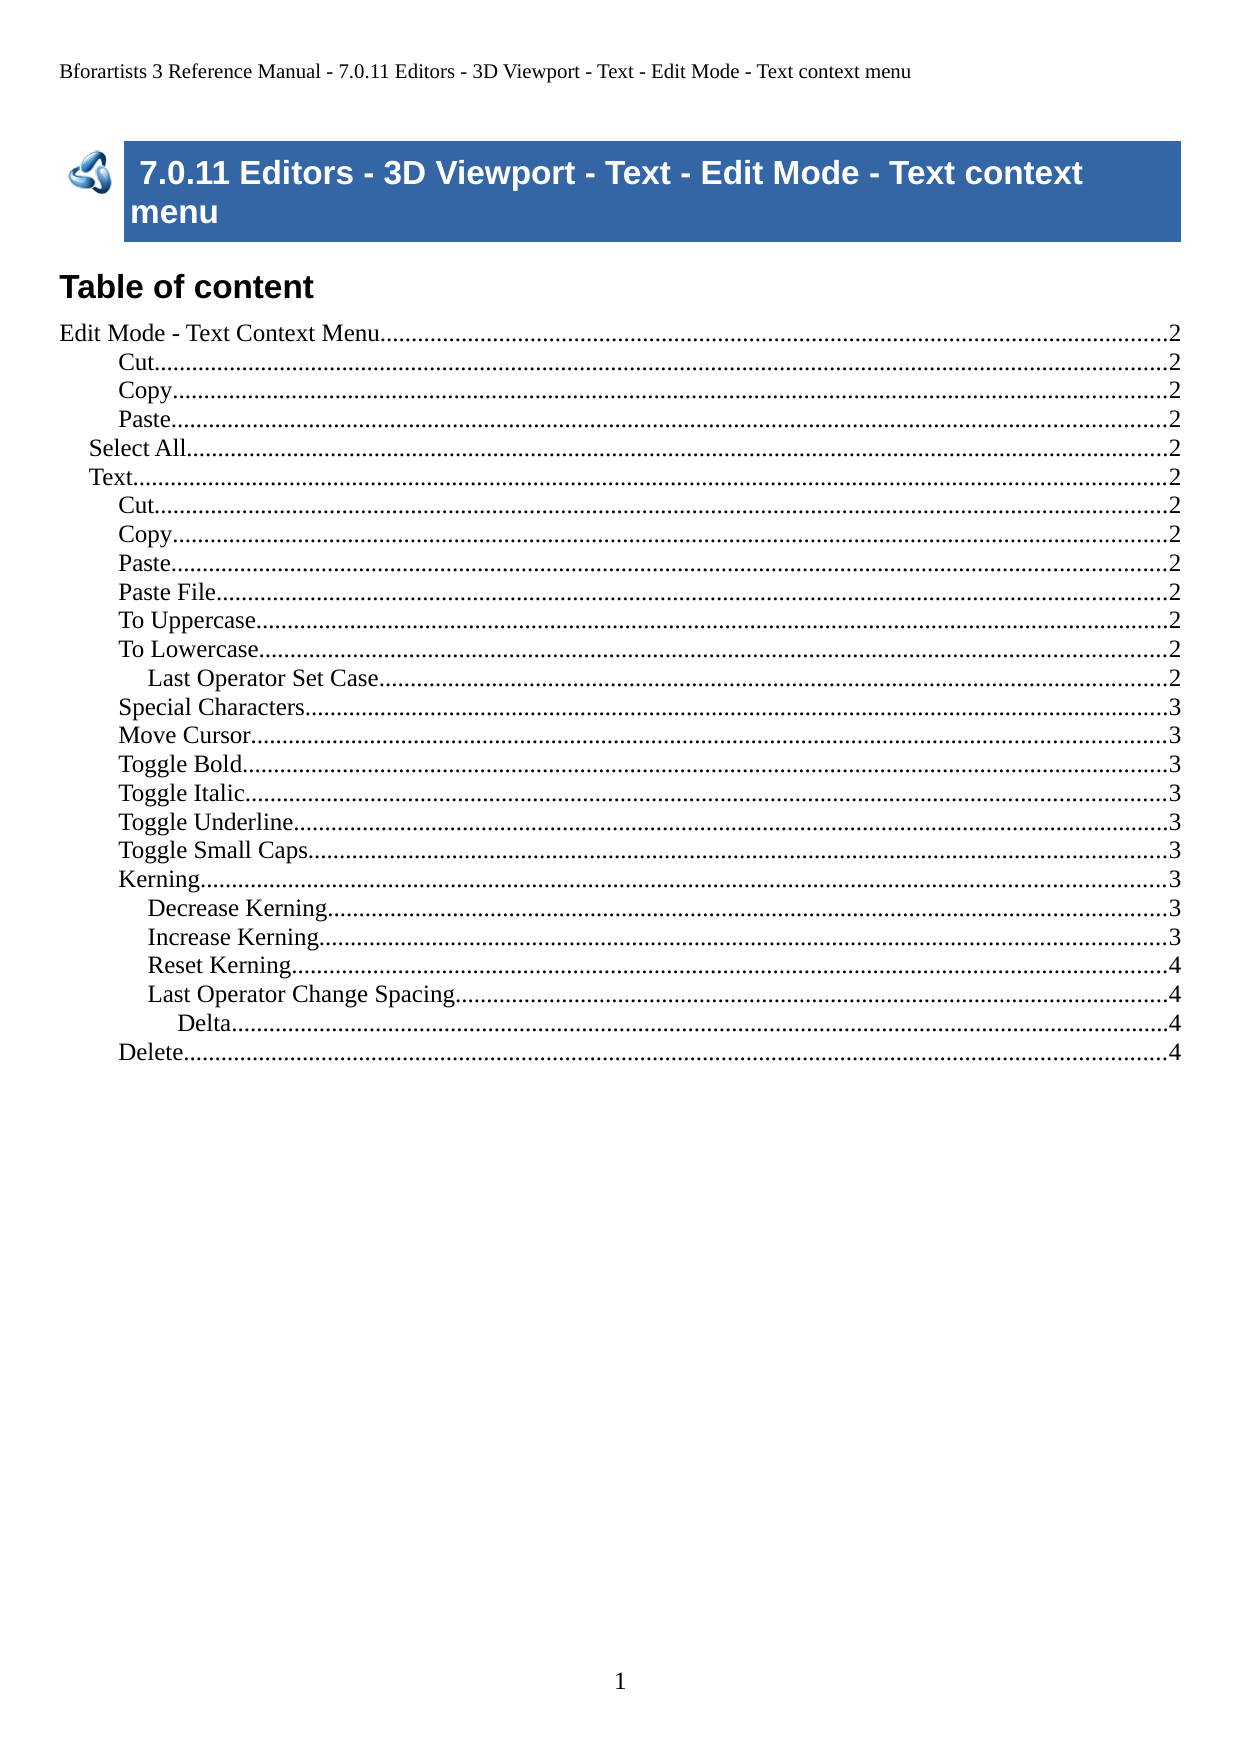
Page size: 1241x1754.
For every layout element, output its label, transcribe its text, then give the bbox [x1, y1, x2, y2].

table_header [59, 141, 124, 242]
text To Lowercase 2 [118, 634, 1181, 663]
text Reset Kerning 4 [147, 950, 1181, 979]
text Copy 2 [118, 375, 1181, 404]
text Text 2 [88, 462, 1181, 490]
text Paste 2 [118, 548, 1181, 577]
table_header 7.0.11 Editors - 3D Viewport - Text - Edit Mode - Text context menu [124, 141, 1181, 242]
text Last Operator Set Case 2 [147, 663, 1181, 692]
text Paste 2 [118, 404, 1181, 433]
text Toggle Underline 3 [118, 807, 1181, 835]
text Cut 2 [118, 347, 1181, 375]
picture [65, 147, 114, 197]
text Toggle Small Caps 3 [118, 835, 1181, 864]
text Delete 4 [118, 1037, 1181, 1065]
text Copy 2 [118, 519, 1181, 548]
text Move Cursor 3 [118, 720, 1181, 749]
text Toggle Italic 3 [118, 778, 1181, 807]
text Decrease Kerning 3 [147, 893, 1181, 922]
text Increase Kerning 3 [147, 922, 1181, 950]
text Special Characters 3 [118, 692, 1181, 720]
text Delta 4 [177, 1008, 1181, 1037]
subtitle Table of content [59, 267, 1181, 305]
text Kerning 3 [118, 864, 1181, 893]
text Last Operator Change Spacing 4 [147, 979, 1181, 1008]
text To Uppercase 2 [118, 605, 1181, 634]
text Cut 2 [118, 490, 1181, 519]
text Edit Mode - Text Context Menu 2 [59, 318, 1181, 347]
text Paste File 2 [118, 577, 1181, 605]
text Toggle Bold 3 [118, 749, 1181, 778]
text Select All 2 [88, 433, 1181, 462]
